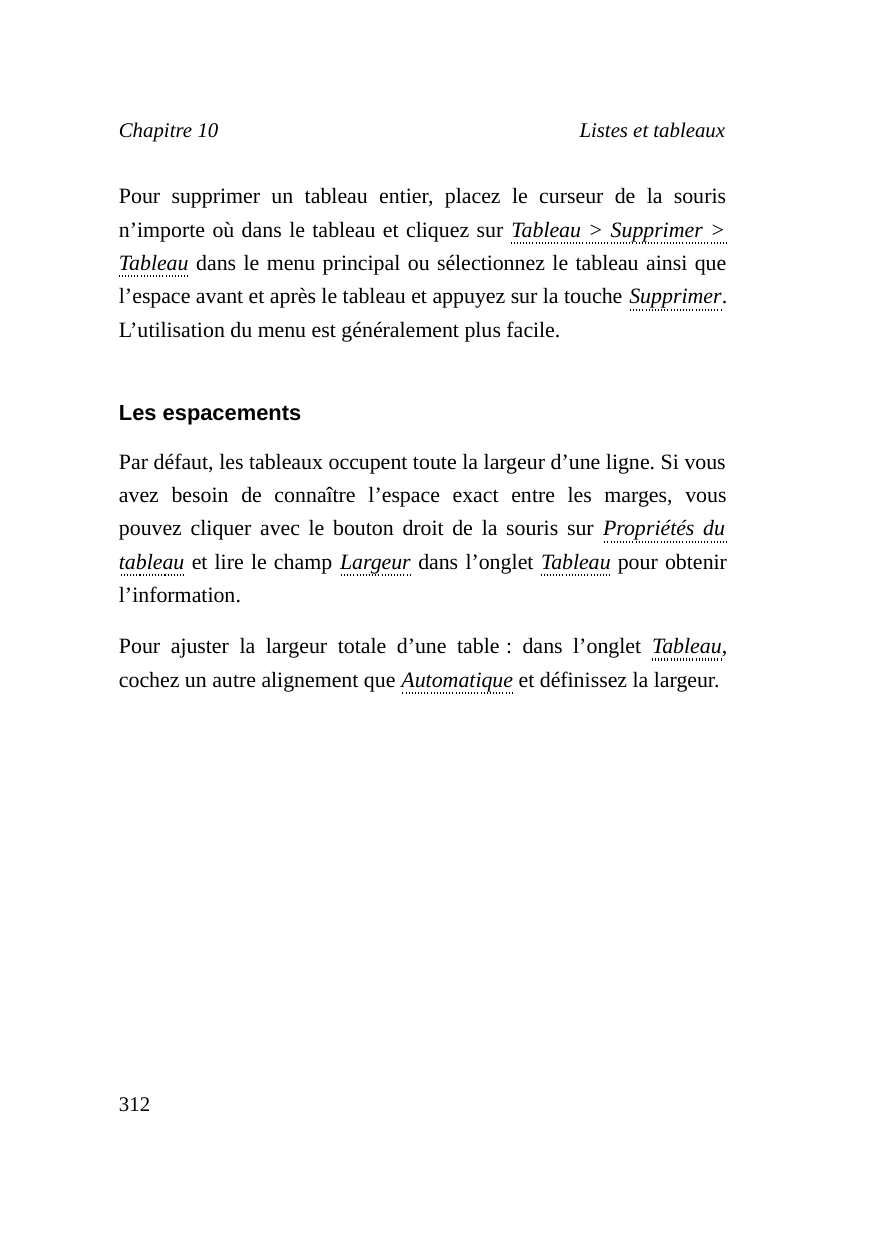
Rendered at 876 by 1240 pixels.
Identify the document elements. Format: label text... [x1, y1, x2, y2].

subtitle Les espacements [119, 397, 727, 426]
text Pour supprimer un tableau entier, placez le curseur de la souris n’importe où dans le tableau et cliquez sur Tableau > Supprimer > Tableau dans le menu principal ou sélectionnez le tableau ainsi que l’espace avant et après le tableau et appuyez sur la touche Supprimer. L’utilisation du menu est généralement plus facile. [119, 177, 727, 344]
text Par défaut, les tableaux occupent toute la largeur d’une ligne. Si vous avez besoin de connaître l’espace exact entre les marges, vous pouvez cliquer avec le bouton droit de la souris sur Propriétés du tableau et lire le champ Largeur dans l’onglet Tableau pour obtenir l’information. [119, 442, 727, 609]
text Pour ajuster la largeur totale d’une table : dans l’onglet Tableau, cochez un autre alignement que Automatique et définissez la largeur. [119, 627, 727, 694]
